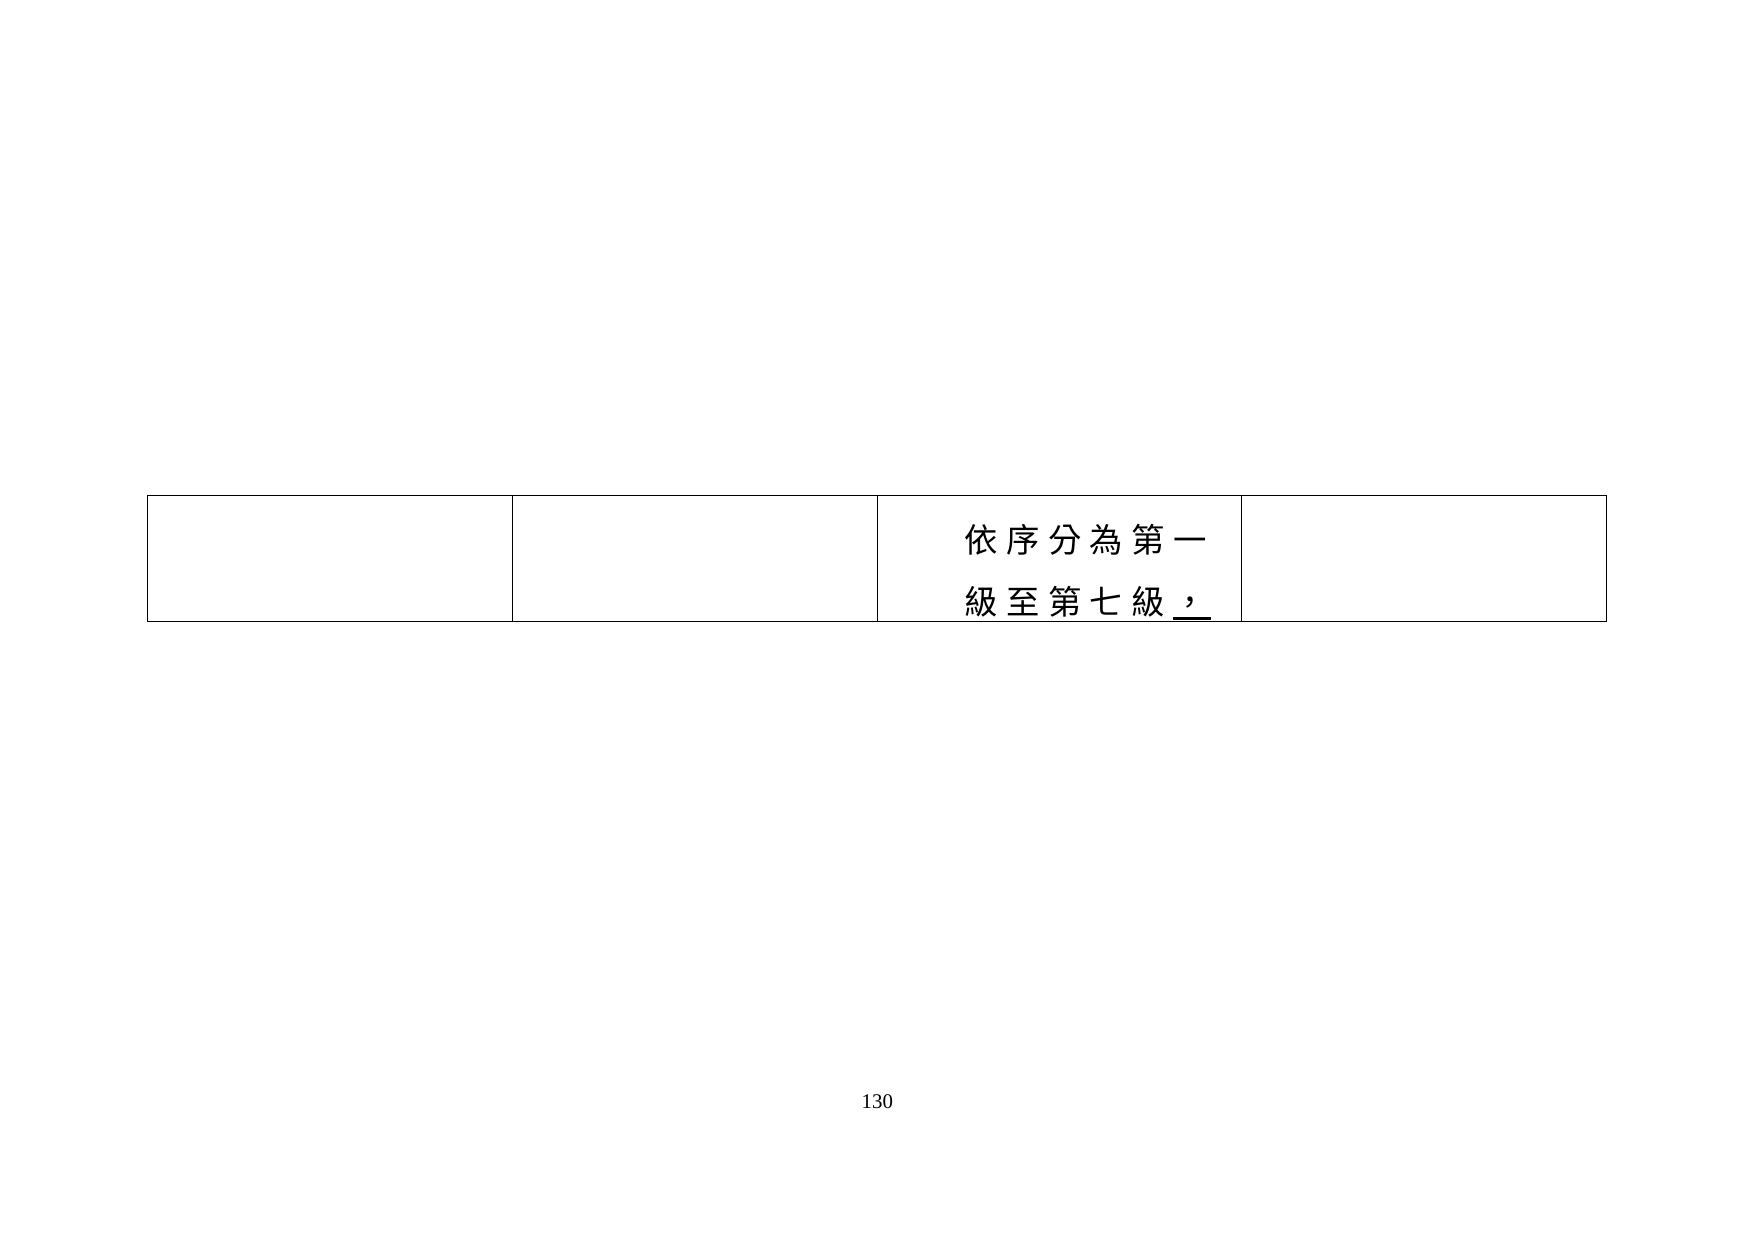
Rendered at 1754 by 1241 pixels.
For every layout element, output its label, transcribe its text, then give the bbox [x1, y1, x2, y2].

table_cell [148, 496, 512, 621]
table_cell 依序分為第一級至第七級， [878, 496, 1241, 621]
table_cell [1242, 496, 1606, 621]
table_cell [513, 496, 877, 621]
